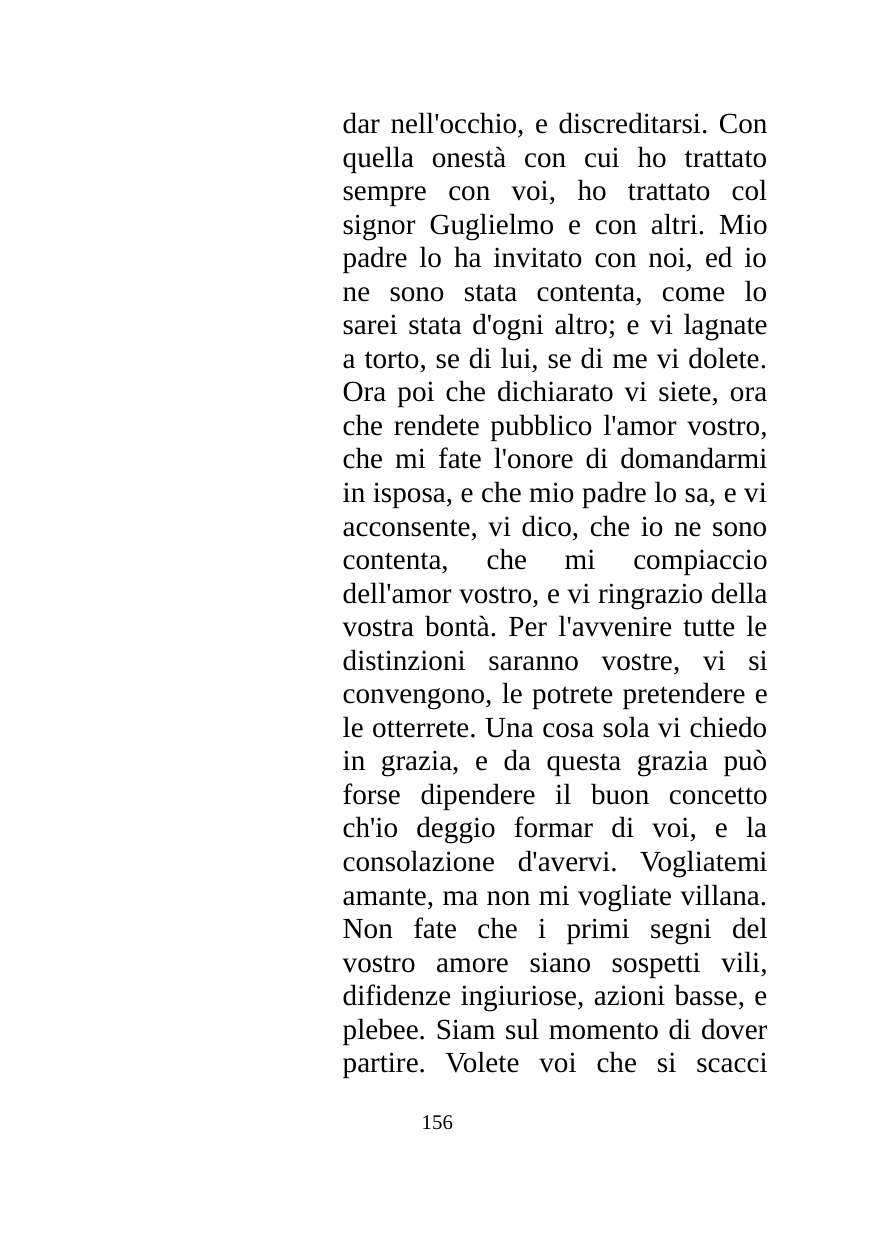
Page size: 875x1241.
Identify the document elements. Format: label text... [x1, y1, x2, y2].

text dar nell'occhio, e discreditarsi. Con quella onestà con cui ho trattato sempre con voi, ho trattato col signor Guglielmo e con altri. Mio padre lo ha invitato con noi, ed io ne sono stata contenta, come lo sarei stata d'ogni altro; e vi lagnate a torto, se di lui, se di me vi dolete. Ora poi che dichiarato vi siete, ora che rendete pubblico l'amor vostro, che mi fate l'onore di domandarmi in isposa, e che mio padre lo sa, e vi acconsente, vi dico, che io ne sono contenta, che mi compiaccio dell'amor vostro, e vi ringrazio della vostra bontà. Per l'avvenire tutte le distinzioni saranno vostre, vi si convengono, le potrete pretendere e le otterrete. Una cosa sola vi chiedo in grazia, e da questa grazia può forse dipendere il buon concetto ch'io deggio formar di voi, e la consolazione d'avervi. Vogliatemi amante, ma non mi vogliate villana. Non fate che i primi segni del vostro amore siano sospetti vili, difidenze ingiuriose, azioni basse, e plebee. Siam sul momento di dover partire. Volete voi che si scacci [106, 106, 768, 1079]
